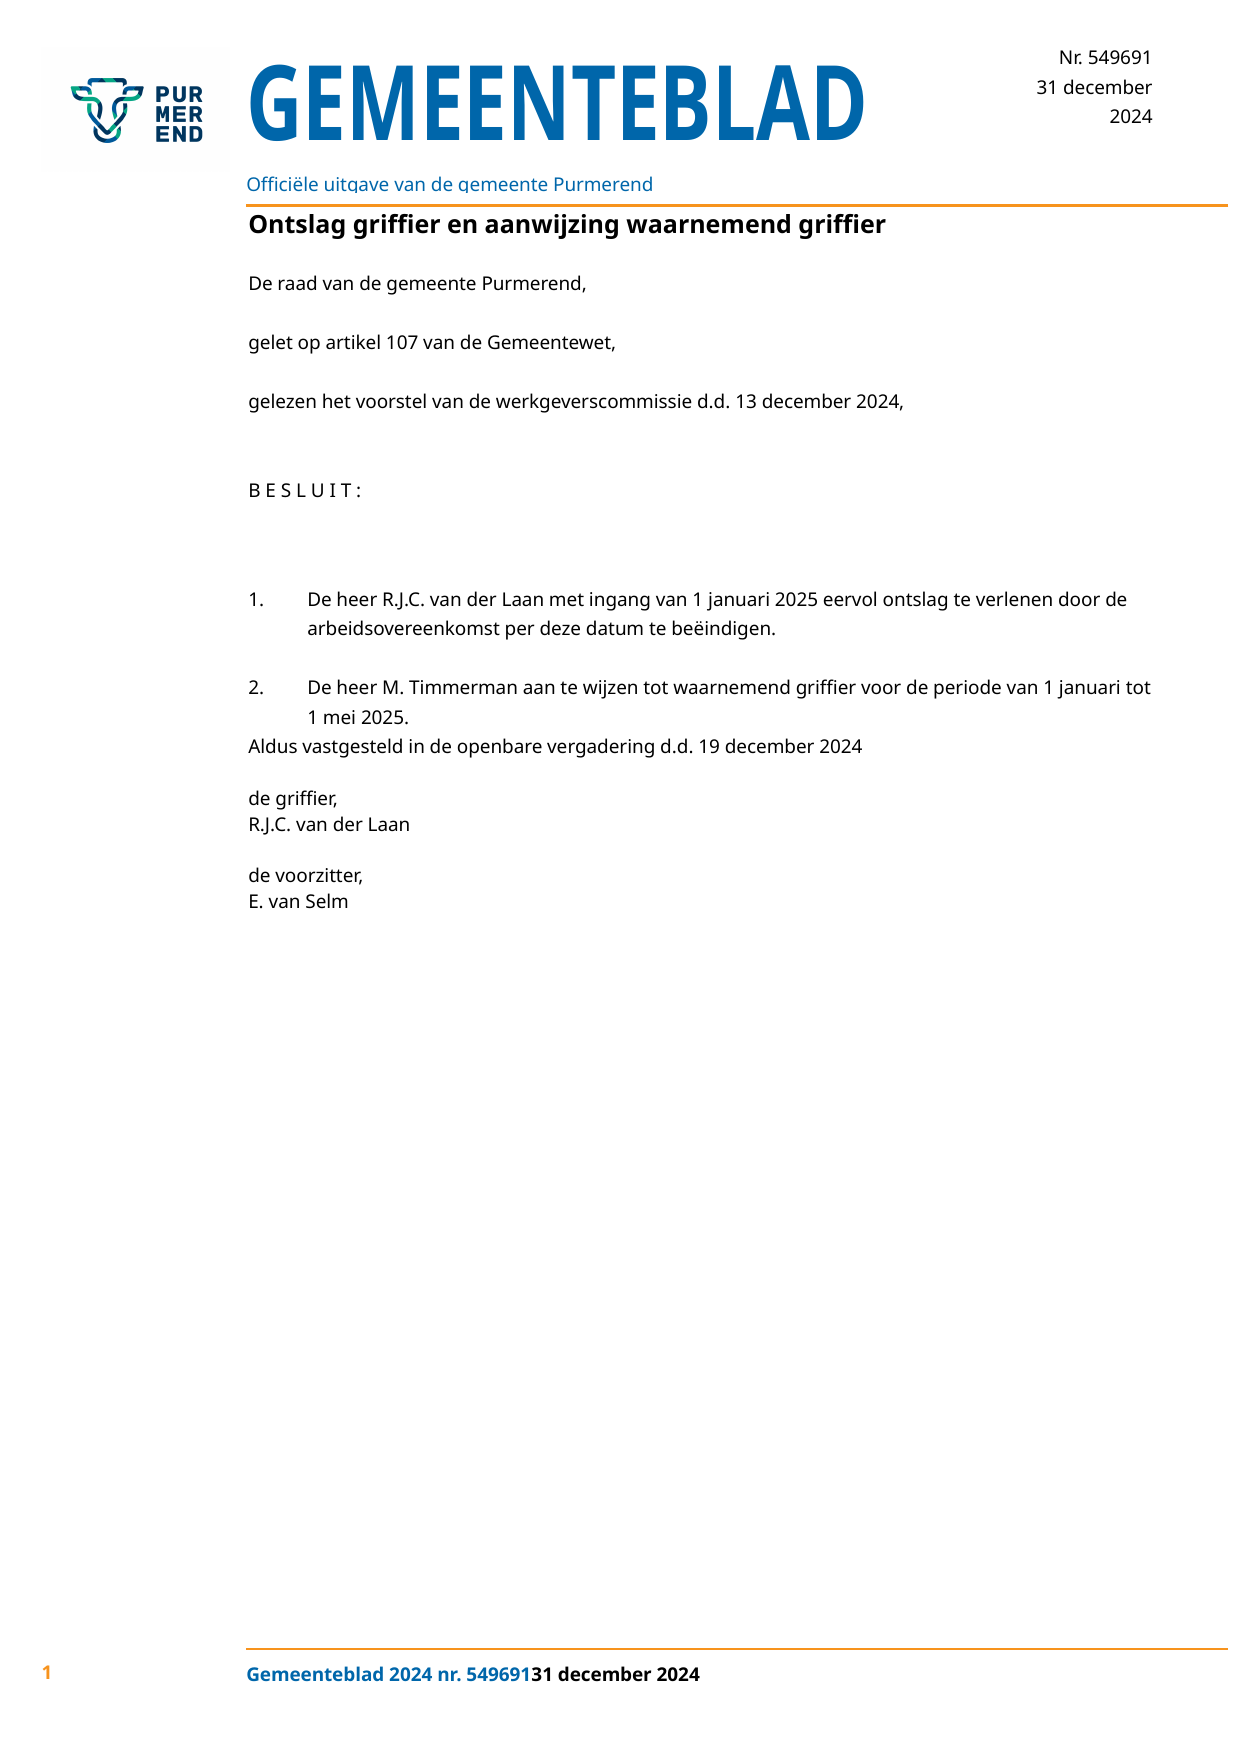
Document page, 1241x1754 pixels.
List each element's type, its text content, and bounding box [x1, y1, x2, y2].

picture [41, 47, 231, 172]
text gelezen het voorstel van de werkgeverscommissie d.d. 13 december 2024, [248, 389, 1152, 414]
text de griffier, [248, 785, 1152, 811]
text R.J.C. van der Laan [248, 811, 1152, 837]
text B E S L U I T : [248, 477, 1152, 503]
text Ontslag griffier en aanwijzing waarnemend griffier [248, 207, 1152, 241]
list De heer R.J.C. van der Laan met ingang van 1 januari 2025 eervol ontslag te verlenen door de arbeidsovereenkomst per deze datum te beëindigen. [248, 586, 1152, 641]
text Aldus vastgesteld in de openbare vergadering d.d. 19 december 2024 [248, 734, 1152, 759]
text de voorzitter, [248, 862, 1152, 888]
list De heer M. Timmerman aan te wijzen tot waarnemend griffier voor de periode van 1 januari tot 1 mei 2025. [248, 674, 1152, 730]
text De raad van de gemeente Purmerend, [248, 270, 1152, 296]
text gelet op artikel 107 van de Gemeentewet, [248, 329, 1152, 355]
text E. van Selm [248, 888, 1152, 914]
